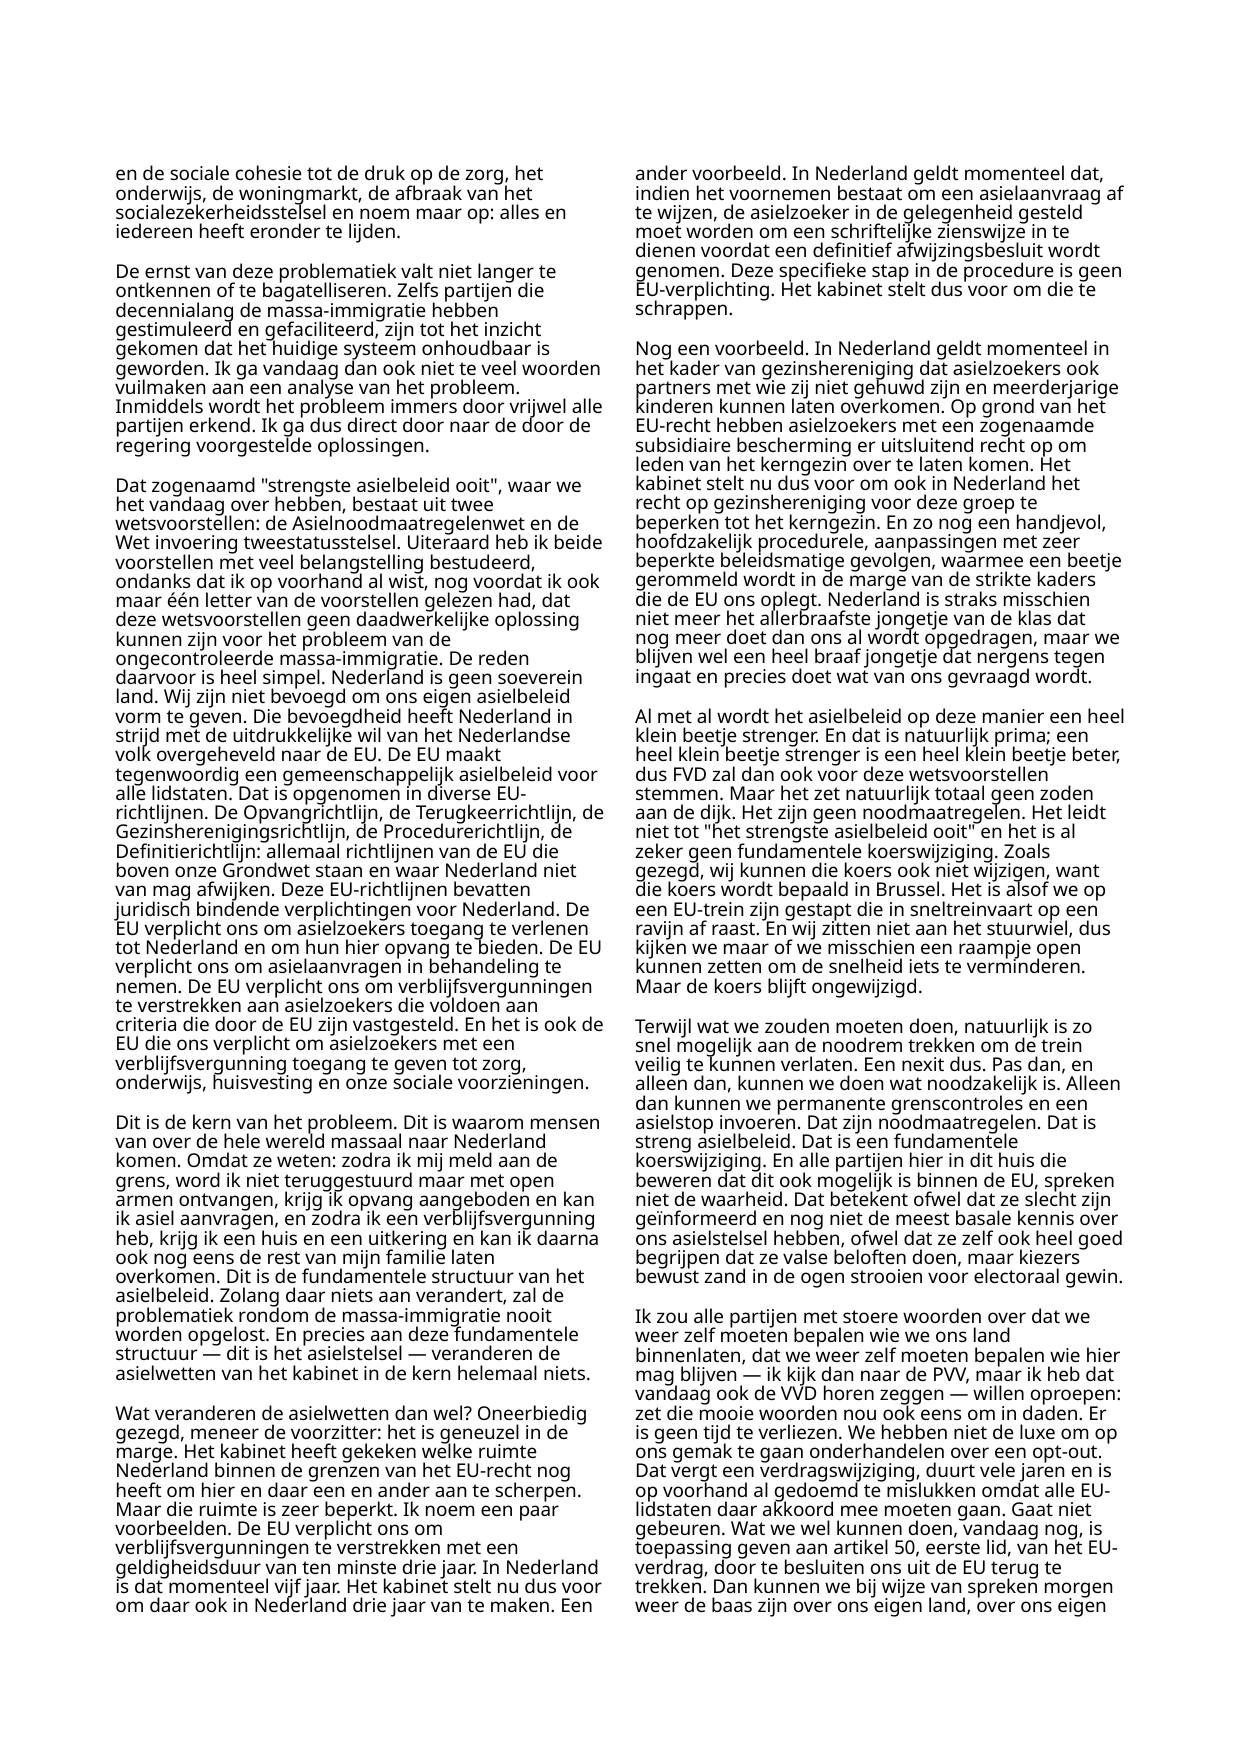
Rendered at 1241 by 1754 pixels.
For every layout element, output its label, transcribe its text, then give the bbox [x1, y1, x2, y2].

text Al met al wordt het asielbeleid op deze manier een heel klein beetje strenger. En dat is natuurlijk prima; een heel klein beetje strenger is een heel klein beetje beter, dus FVD zal dan ook voor deze wetsvoorstellen stemmen. Maar het zet natuurlijk totaal geen zoden aan de dijk. Het zijn geen noodmaatregelen. Het leidt niet tot "het strengste asielbeleid ooit" en het is al zeker geen fundamentele koerswijziging. Zoals gezegd, wij kunnen die koers ook niet wijzigen, want die koers wordt bepaald in Brussel. Het is alsof we op een EU-trein zijn gestapt die in sneltreinvaart op een ravijn af raast. En wij zitten niet aan het stuurwiel, dus kijken we maar of we misschien een raampje open kunnen zetten om de snelheid iets te verminderen. Maar de koers blijft ongewijzigd. [635, 708, 1125, 997]
text en de sociale cohesie tot de druk op de zorg, het onderwijs, de woningmarkt, de afbraak van het socialezekerheidsstelsel en noem maar op: alles en iedereen heeft eronder te lijden. [115, 165, 605, 242]
text Wat veranderen de asielwetten dan wel? Oneerbiedig gezegd, meneer de voorzitter: het is geneuzel in de marge. Het kabinet heeft gekeken welke ruimte Nederland binnen de grenzen van het EU-recht nog heeft om hier en daar een en ander aan te scherpen. Maar die ruimte is zeer beperkt. Ik noem een paar voorbeelden. De EU verplicht ons om verblijfsvergunningen te verstrekken met een geldigheidsduur van ten minste drie jaar. In Nederland is dat momenteel vijf jaar. Het kabinet stelt nu dus voor om daar ook in Nederland drie jaar van te maken. Een [115, 1404, 605, 1616]
text Ik zou alle partijen met stoere woorden over dat we weer zelf moeten bepalen wie we ons land binnenlaten, dat we weer zelf moeten bepalen wie hier mag blijven — ik kijk dan naar de PVV, maar ik heb dat vandaag ook de VVD horen zeggen — willen oproepen: zet die mooie woorden nou ook eens om in daden. Er is geen tijd te verliezen. We hebben niet de luxe om op ons gemak te gaan onderhandelen over een opt-out. Dat vergt een verdragswijziging, duurt vele jaren en is op voorhand al gedoemd te mislukken omdat alle EU-lidstaten daar akkoord mee moeten gaan. Gaat niet gebeuren. Wat we wel kunnen doen, vandaag nog, is toepassing geven aan artikel 50, eerste lid, van het EU-verdrag, door te besluiten ons uit de EU terug te trekken. Dan kunnen we bij wijze van spreken morgen weer de baas zijn over ons eigen land, over ons eigen [635, 1308, 1125, 1616]
text ander voorbeeld. In Nederland geldt momenteel dat, indien het voornemen bestaat om een asielaanvraag af te wijzen, de asielzoeker in de gelegenheid gesteld moet worden om een schriftelijke zienswijze in te dienen voordat een definitief afwijzingsbesluit wordt genomen. Deze specifieke stap in de procedure is geen EU-verplichting. Het kabinet stelt dus voor om die te schrappen. [635, 165, 1125, 319]
text Terwijl wat we zouden moeten doen, natuurlijk is zo snel mogelijk aan de noodrem trekken om de trein veilig te kunnen verlaten. Een nexit dus. Pas dan, en alleen dan, kunnen we doen wat noodzakelijk is. Alleen dan kunnen we permanente grenscontroles en een asielstop invoeren. Dat zijn noodmaatregelen. Dat is streng asielbeleid. Dat is een fundamentele koerswijziging. En alle partijen hier in dit huis die beweren dat dit ook mogelijk is binnen de EU, spreken niet de waarheid. Dat betekent ofwel dat ze slecht zijn geïnformeerd en nog niet de meest basale kennis over ons asielstelsel hebben, ofwel dat ze zelf ook heel goed begrijpen dat ze valse beloften doen, maar kiezers bewust zand in de ogen strooien voor electoraal gewin. [635, 1018, 1125, 1287]
text Nog een voorbeeld. In Nederland geldt momenteel in het kader van gezinshereniging dat asielzoekers ook partners met wie zij niet gehuwd zijn en meerderjarige kinderen kunnen laten overkomen. Op grond van het EU-recht hebben asielzoekers met een zogenaamde subsidiaire bescherming er uitsluitend recht op om leden van het kerngezin over te laten komen. Het kabinet stelt nu dus voor om ook in Nederland het recht op gezinshereniging voor deze groep te beperken tot het kerngezin. En zo nog een handjevol, hoofdzakelijk procedurele, aanpassingen met zeer beperkte beleidsmatige gevolgen, waarmee een beetje gerommeld wordt in de marge van de strikte kaders die de EU ons oplegt. Nederland is straks misschien niet meer het allerbraafste jongetje van de klas dat nog meer doet dan ons al wordt opgedragen, maar we blijven wel een heel braaf jongetje dat nergens tegen ingaat en precies doet wat van ons gevraagd wordt. [635, 340, 1125, 687]
text Dit is de kern van het probleem. Dit is waarom mensen van over de hele wereld massaal naar Nederland komen. Omdat ze weten: zodra ik mij meld aan de grens, word ik niet teruggestuurd maar met open armen ontvangen, krijg ik opvang aangeboden en kan ik asiel aanvragen, en zodra ik een verblijfsvergunning heb, krijg ik een huis en een uitkering en kan ik daarna ook nog eens de rest van mijn familie laten overkomen. Dit is de fundamentele structuur van het asielbeleid. Zolang daar niets aan verandert, zal de problematiek rondom de massa-immigratie nooit worden opgelost. En precies aan deze fundamentele structuur — dit is het asielstelsel — veranderen de asielwetten van het kabinet in de kern helemaal niets. [115, 1114, 605, 1384]
text De ernst van deze problematiek valt niet langer te ontkennen of te bagatelliseren. Zelfs partijen die decennialang de massa-immigratie hebben gestimuleerd en gefaciliteerd, zijn tot het inzicht gekomen dat het huidige systeem onhoudbaar is geworden. Ik ga vandaag dan ook niet te veel woorden vuilmaken aan een analyse van het probleem. Inmiddels wordt het probleem immers door vrijwel alle partijen erkend. Ik ga dus direct door naar de door de regering voorgestelde oplossingen. [115, 263, 605, 456]
text Dat zogenaamd "strengste asielbeleid ooit", waar we het vandaag over hebben, bestaat uit twee wetsvoorstellen: de Asielnoodmaatregelenwet en de Wet invoering tweestatusstelsel. Uiteraard heb ik beide voorstellen met veel belangstelling bestudeerd, ondanks dat ik op voorhand al wist, nog voordat ik ook maar één letter van de voorstellen gelezen had, dat deze wetsvoorstellen geen daadwerkelijke oplossing kunnen zijn voor het probleem van de ongecontroleerde massa-immigratie. De reden daarvoor is heel simpel. Nederland is geen soeverein land. Wij zijn niet bevoegd om ons eigen asielbeleid vorm te geven. Die bevoegdheid heeft Nederland in strijd met de uitdrukkelijke wil van het Nederlandse volk overgeheveld naar de EU. De EU maakt tegenwoordig een gemeenschappelijk asielbeleid voor alle lidstaten. Dat is opgenomen in diverse EU-richtlijnen. De Opvangrichtlijn, de Terugkeerrichtlijn, de Gezinsherenigingsrichtlijn, de Procedurerichtlijn, de Definitierichtlijn: allemaal richtlijnen van de EU die boven onze Grondwet staan en waar Nederland niet van mag afwijken. Deze EU-richtlijnen bevatten juridisch bindende verplichtingen voor Nederland. De EU verplicht ons om asielzoekers toegang te verlenen tot Nederland en om hun hier opvang te bieden. De EU verplicht ons om asielaanvragen in behandeling te nemen. De EU verplicht ons om verblijfsvergunningen te verstrekken aan asielzoekers die voldoen aan criteria die door de EU zijn vastgesteld. En het is ook de EU die ons verplicht om asielzoekers met een verblijfsvergunning toegang te geven tot zorg, onderwijs, huisvesting en onze sociale voorzieningen. [115, 477, 605, 1093]
